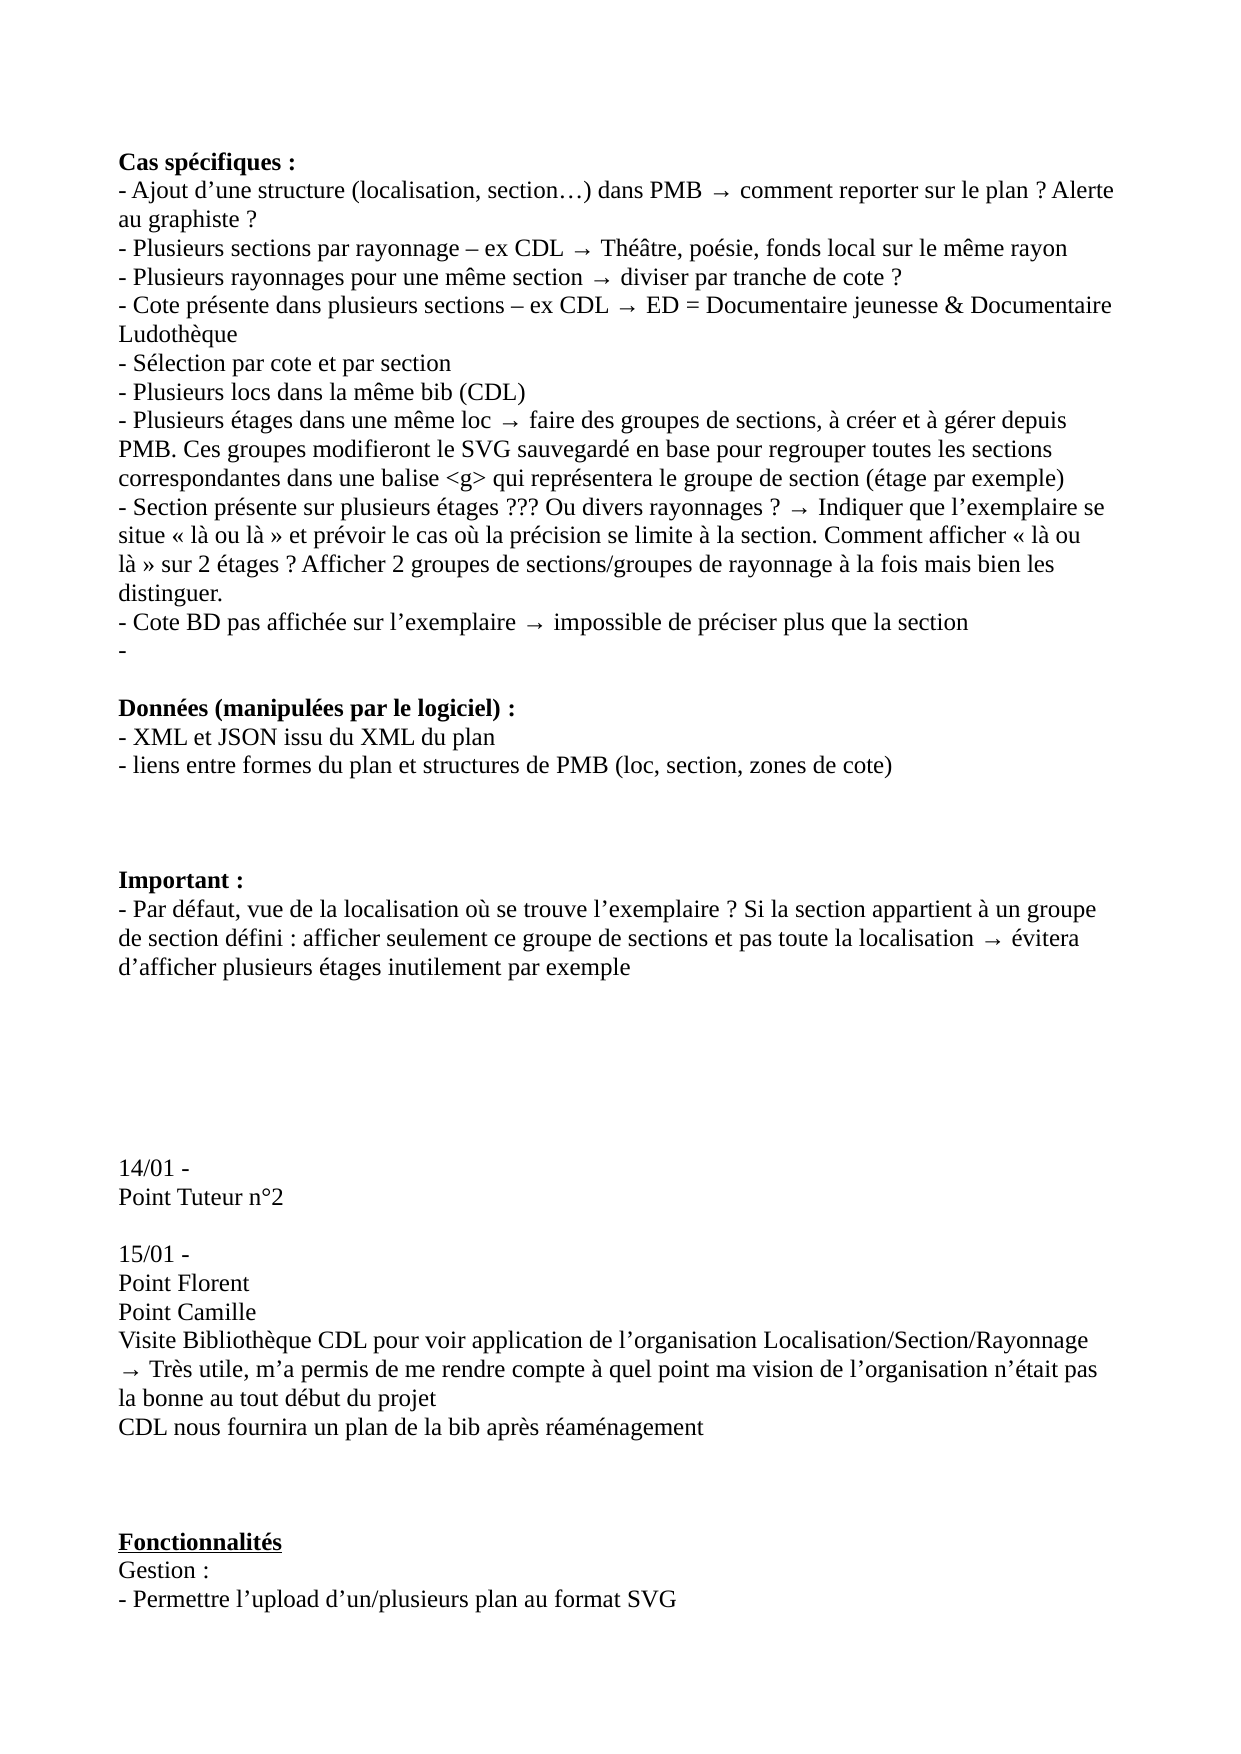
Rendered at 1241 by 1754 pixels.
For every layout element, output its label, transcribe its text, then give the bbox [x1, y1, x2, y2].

text Visite Bibliothèque CDL pour voir application de l’organisation Localisation/Section/Rayonnage [118, 1326, 1122, 1354]
text - Permettre l’upload d’un/plusieurs plan au format SVG [118, 1584, 1122, 1613]
text - liens entre formes du plan et structures de PMB (loc, section, zones de cote) [118, 751, 1122, 779]
text - Cote BD pas affichée sur l’exemplaire → impossible de préciser plus que la section [118, 607, 1122, 636]
text - Ajout d’une structure (localisation, section…) dans PMB → comment reporter sur le plan ? Alerte au graphiste ? [118, 176, 1122, 233]
text Cas spécifiques : [118, 147, 1122, 176]
text Point Tuteur n°2 [118, 1182, 1122, 1211]
text - Cote présente dans plusieurs sections – ex CDL → ED = Documentaire jeunesse & Documentaire Ludothèque [118, 291, 1122, 348]
text - Plusieurs rayonnages pour une même section → diviser par tranche de cote ? [118, 262, 1122, 291]
text Point Camille [118, 1297, 1122, 1326]
text - Plusieurs locs dans la même bib (CDL) [118, 377, 1122, 406]
text - Plusieurs étages dans une même loc → faire des groupes de sections, à créer et à gérer depuis PMB. Ces groupes modifieront le SVG sauvegardé en base pour regrouper toutes les sections correspondantes dans une balise <g> qui représentera le groupe de section (étage par exemple) [118, 406, 1122, 492]
text Fonctionnalités [118, 1527, 1122, 1556]
text CDL nous fournira un plan de la bib après réaménagement [118, 1412, 1122, 1441]
text - Sélection par cote et par section [118, 348, 1122, 377]
text → Très utile, m’a permis de me rendre compte à quel point ma vision de l’organisation n’était pas la bonne au tout début du projet [118, 1354, 1122, 1412]
text Point Florent [118, 1268, 1122, 1297]
text - [118, 636, 1122, 664]
text - Plusieurs sections par rayonnage – ex CDL → Théâtre, poésie, fonds local sur le même rayon [118, 233, 1122, 262]
text Données (manipulées par le logiciel) : [118, 693, 1122, 722]
text Gestion : [118, 1556, 1122, 1584]
text 14/01 - [118, 1153, 1122, 1182]
text 15/01 - [118, 1239, 1122, 1268]
text - Par défaut, vue de la localisation où se trouve l’exemplaire ? Si la section appartient à un groupe de section défini : afficher seulement ce groupe de sections et pas toute la localisation → évitera d’afficher plusieurs étages inutilement par exemple [118, 894, 1122, 981]
text - Section présente sur plusieurs étages ??? Ou divers rayonnages ? → Indiquer que l’exemplaire se situe « là ou là » et prévoir le cas où la précision se limite à la section. Comment afficher « là ou là » sur 2 étages ? Afficher 2 groupes de sections/groupes de rayonnage à la fois mais bien les distinguer. [118, 492, 1122, 607]
text Important : [118, 866, 1122, 894]
text - XML et JSON issu du XML du plan [118, 722, 1122, 751]
